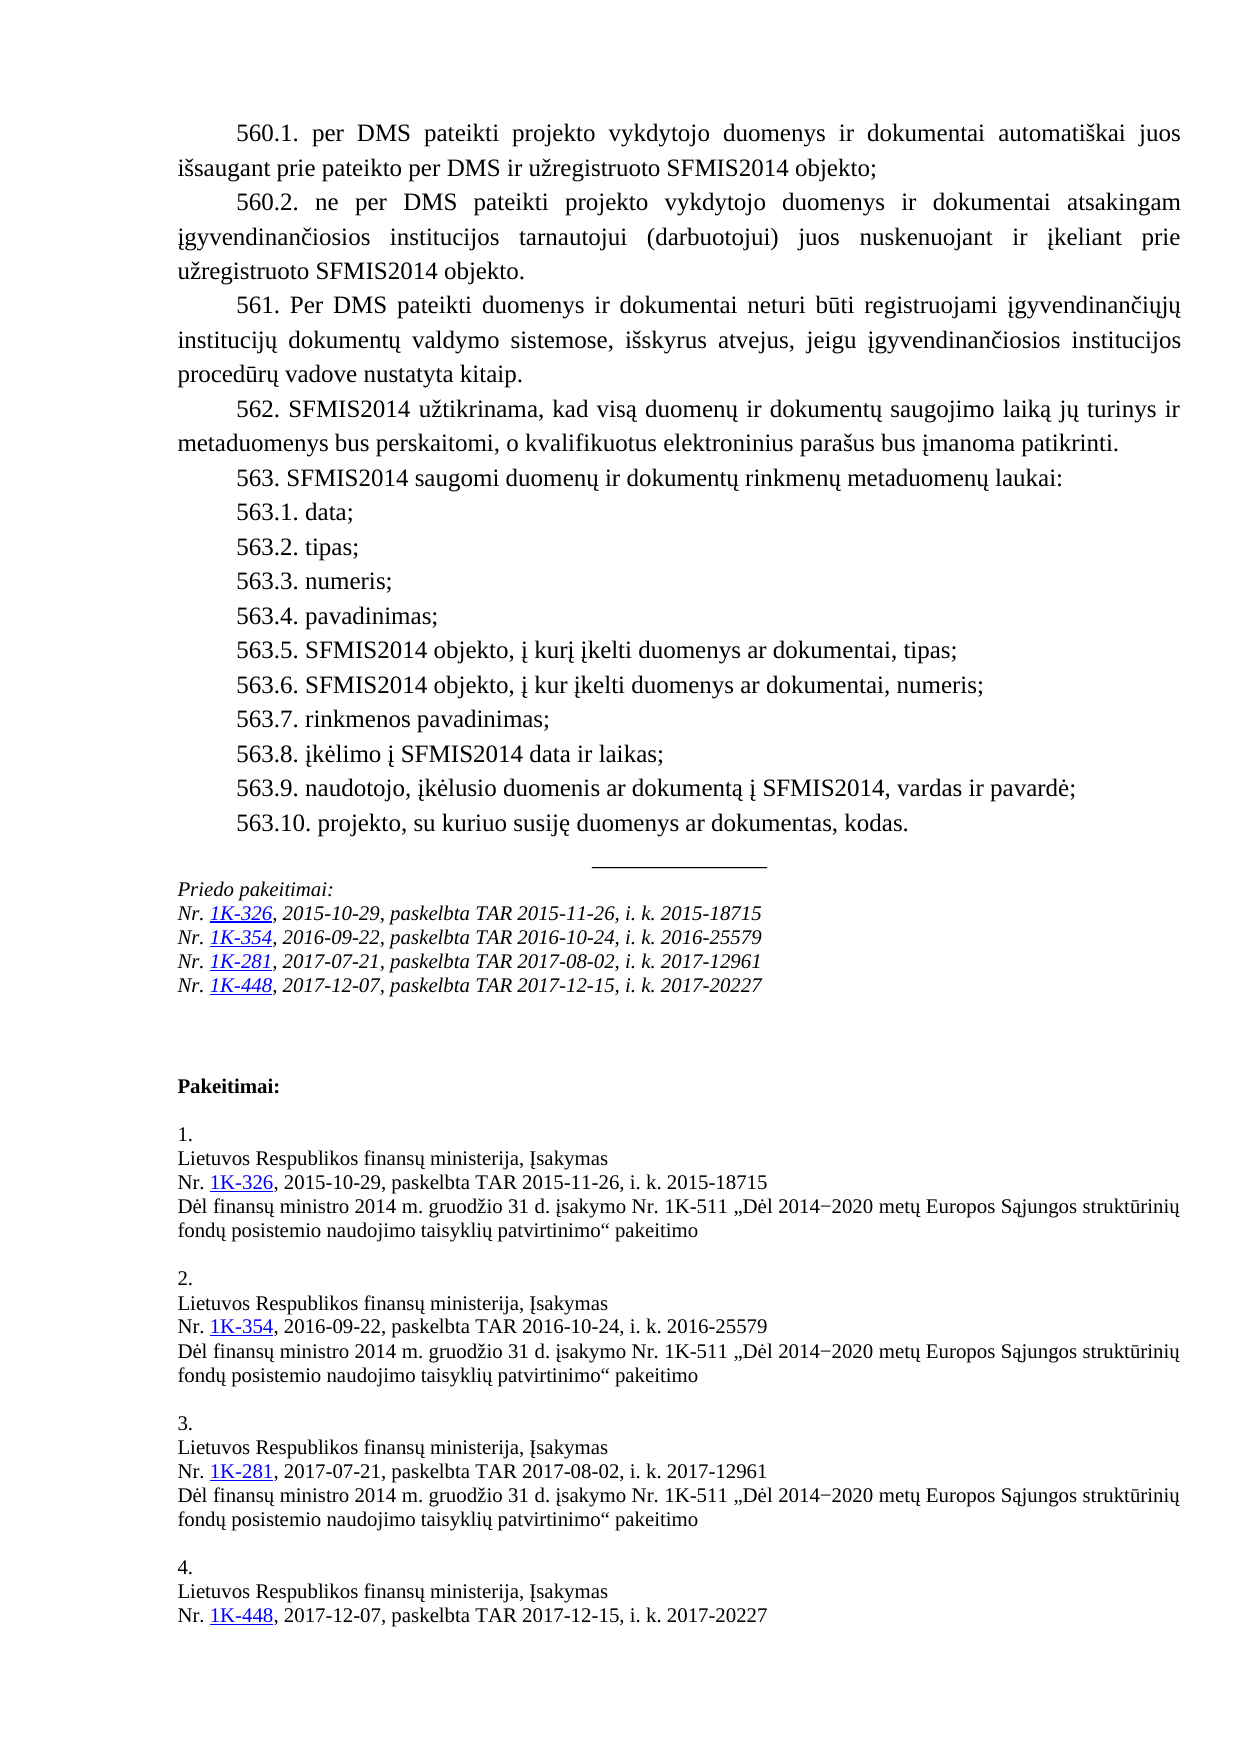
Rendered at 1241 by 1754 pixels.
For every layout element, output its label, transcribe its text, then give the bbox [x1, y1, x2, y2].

text Nr. 1K-448, 2017-12-07, paskelbta TAR 2017-12-15, i. k. 2017-20227 [177, 973, 1181, 997]
text 563.9. naudotojo, įkėlusio duomenis ar dokumentą į SFMIS2014, vardas ir pavardė; [177, 773, 1181, 802]
text 1. [177, 1122, 1181, 1146]
text Dėl finansų ministro 2014 m. gruodžio 31 d. įsakymo Nr. 1K-511 „Dėl 2014−2020 metų Europos Sąjungos struktūrinių fondų posistemio naudojimo taisyklių patvirtinimo“ pakeitimo [177, 1338, 1181, 1387]
text Dėl finansų ministro 2014 m. gruodžio 31 d. įsakymo Nr. 1K-511 „Dėl 2014−2020 metų Europos Sąjungos struktūrinių fondų posistemio naudojimo taisyklių patvirtinimo“ pakeitimo [177, 1483, 1181, 1531]
text 3. [177, 1411, 1181, 1435]
text 563. SFMIS2014 saugomi duomenų ir dokumentų rinkmenų metaduomenų laukai: [177, 463, 1181, 492]
text Nr. 1K-448, 2017-12-07, paskelbta TAR 2017-12-15, i. k. 2017-20227 [177, 1603, 1181, 1627]
text Lietuvos Respublikos finansų ministerija, Įsakymas [177, 1146, 1181, 1170]
text Nr. 1K-281, 2017-07-21, paskelbta TAR 2017-08-02, i. k. 2017-12961 [177, 949, 1181, 973]
text 560.1. per DMS pateikti projekto vykdytojo duomenys ir dokumentai automatiškai juos išsaugant prie pateikto per DMS ir užregistruoto SFMIS2014 objekto; [177, 118, 1181, 181]
text 563.1. data; [177, 497, 1181, 526]
text 563.7. rinkmenos pavadinimas; [177, 704, 1181, 733]
text Priedo pakeitimai: [177, 877, 1181, 901]
text Lietuvos Respublikos finansų ministerija, Įsakymas [177, 1579, 1181, 1603]
text Nr. 1K-326, 2015-10-29, paskelbta TAR 2015-11-26, i. k. 2015-18715 [177, 1170, 1181, 1194]
text Lietuvos Respublikos finansų ministerija, Įsakymas [177, 1435, 1181, 1459]
text 563.4. pavadinimas; [177, 601, 1181, 629]
text Nr. 1K-281, 2017-07-21, paskelbta TAR 2017-08-02, i. k. 2017-12961 [177, 1459, 1181, 1483]
text 563.10. projekto, su kuriuo susiję duomenys ar dokumentas, kodas. [177, 808, 1181, 836]
text 563.3. numeris; [177, 566, 1181, 595]
text ______________ [177, 842, 1181, 871]
text Nr. 1K-354, 2016-09-22, paskelbta TAR 2016-10-24, i. k. 2016-25579 [177, 925, 1181, 949]
text 560.2. ne per DMS pateikti projekto vykdytojo duomenys ir dokumentai atsakingam įgyvendinančiosios institucijos tarnautojui (darbuotojui) juos nuskenuojant ir įkeliant prie užregistruoto SFMIS2014 objekto. [177, 187, 1181, 285]
text 2. [177, 1266, 1181, 1290]
text Pakeitimai: [177, 1074, 1181, 1098]
text 563.2. tipas; [177, 532, 1181, 561]
text 563.5. SFMIS2014 objekto, į kurį įkelti duomenys ar dokumentai, tipas; [177, 635, 1181, 664]
text 563.8. įkėlimo į SFMIS2014 data ir laikas; [177, 739, 1181, 767]
text Dėl finansų ministro 2014 m. gruodžio 31 d. įsakymo Nr. 1K-511 „Dėl 2014−2020 metų Europos Sąjungos struktūrinių fondų posistemio naudojimo taisyklių patvirtinimo“ pakeitimo [177, 1194, 1181, 1242]
text 4. [177, 1555, 1181, 1579]
text Nr. 1K-326, 2015-10-29, paskelbta TAR 2015-11-26, i. k. 2015-18715 [177, 901, 1181, 925]
text 561. Per DMS pateikti duomenys ir dokumentai neturi būti registruojami įgyvendinančiųjų institucijų dokumentų valdymo sistemose, išskyrus atvejus, jeigu įgyvendinančiosios institucijos procedūrų vadove nustatyta kitaip. [177, 291, 1181, 388]
text 562. SFMIS2014 užtikrinama, kad visą duomenų ir dokumentų saugojimo laiką jų turinys ir metaduomenys bus perskaitomi, o kvalifikuotus elektroninius parašus bus įmanoma patikrinti. [177, 394, 1181, 457]
text 563.6. SFMIS2014 objekto, į kur įkelti duomenys ar dokumentai, numeris; [177, 670, 1181, 698]
text Nr. 1K-354, 2016-09-22, paskelbta TAR 2016-10-24, i. k. 2016-25579 [177, 1314, 1181, 1338]
text Lietuvos Respublikos finansų ministerija, Įsakymas [177, 1290, 1181, 1314]
